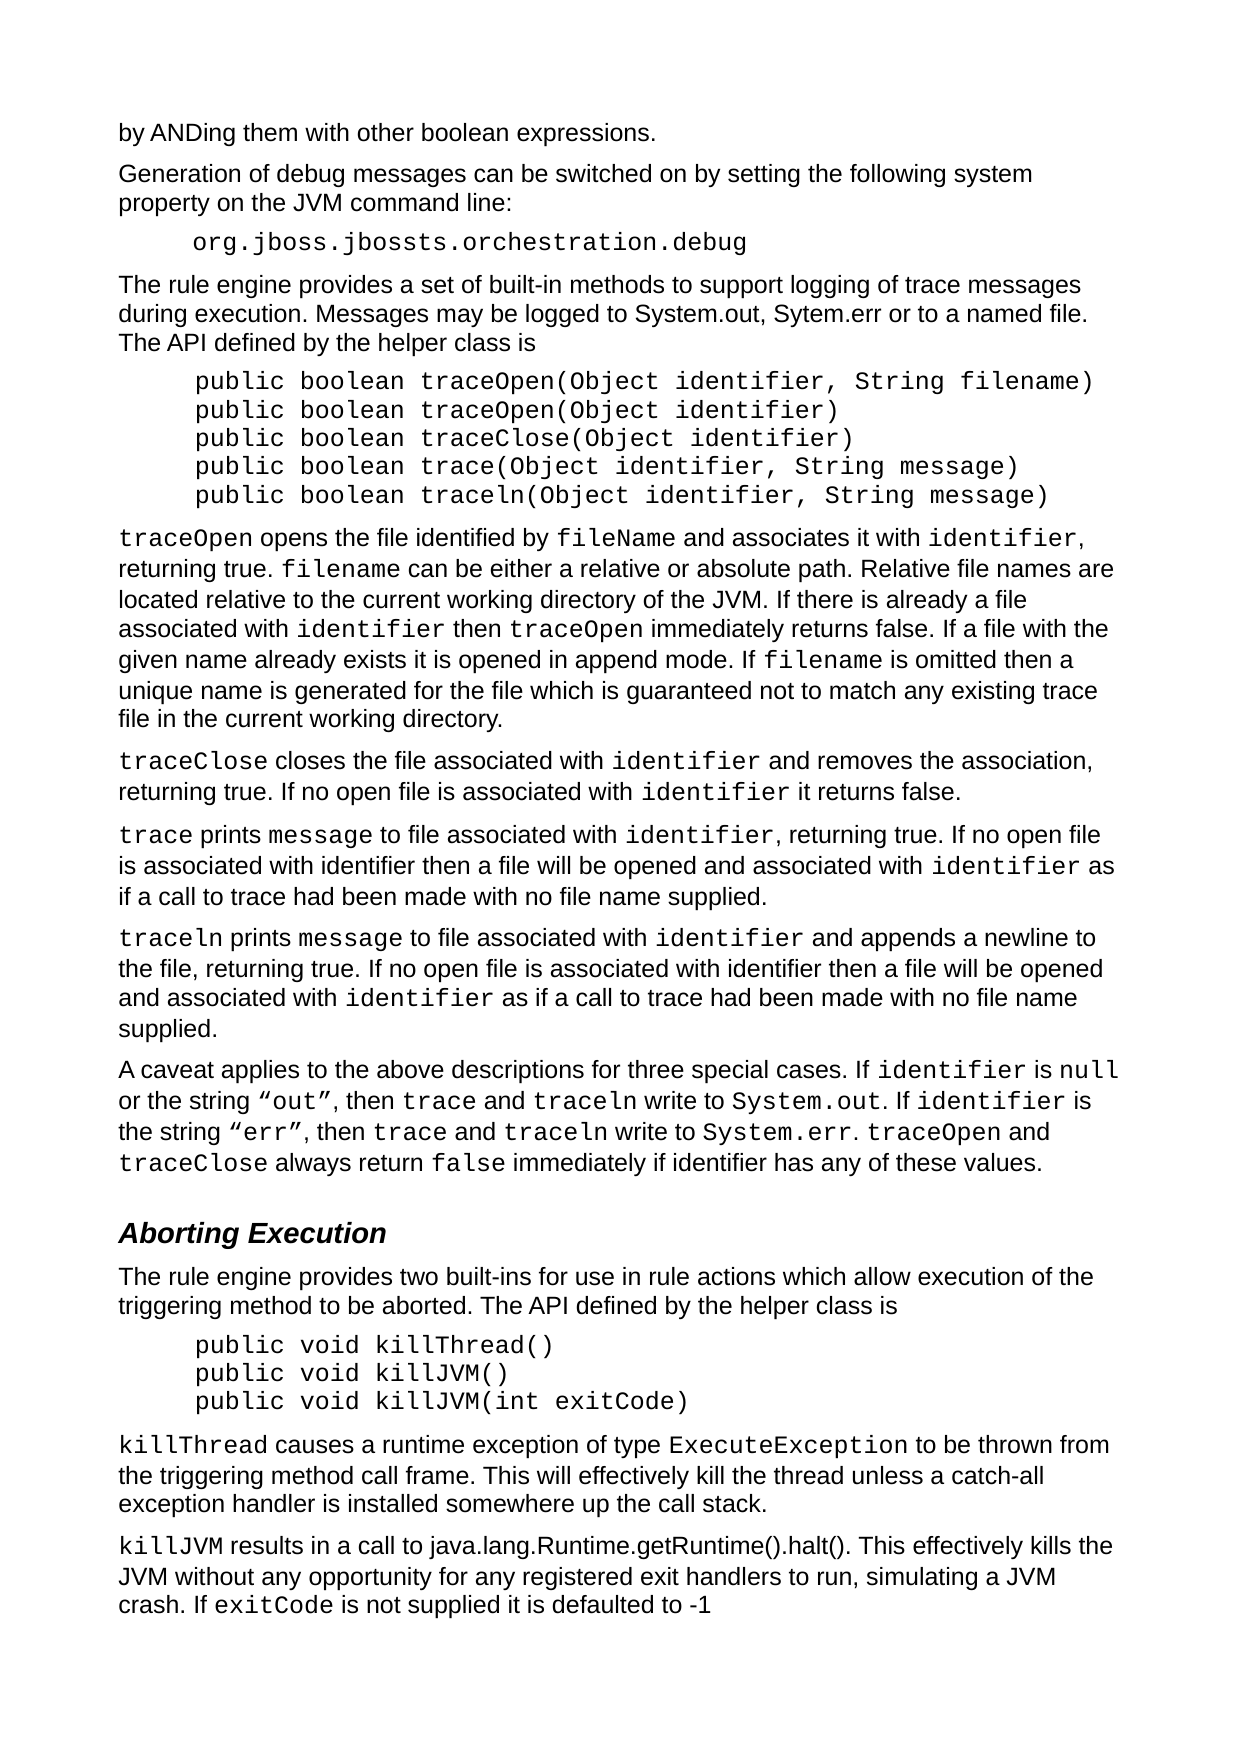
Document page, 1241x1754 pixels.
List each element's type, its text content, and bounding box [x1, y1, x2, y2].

text The rule engine provides two built-ins for use in rule actions which allow execution of the triggering method to be aborted. The API defined by the helper class is [118, 1262, 1122, 1320]
text trace prints message to file associated with identifier, returning true. If no open file is associated with identifier then a file will be opened and associated with identifier as if a call to trace had been made with no file name supplied. [118, 820, 1122, 911]
text public void killThread() public void killJVM() public void killJVM(int exitCode) [194, 1332, 1122, 1417]
text public boolean traceOpen(Object identifier, String filename) public boolean traceOpen(Object identifier) public boolean traceClose(Object identifier) public boolean trace(Object identifier, String message) public boolean traceln(Object identifier, String message) [194, 369, 1122, 511]
text org.jboss.jbossts.orchestration.debug [192, 229, 1122, 258]
text The rule engine provides a set of built-in methods to support logging of trace messages during execution. Messages may be logged to System.out, Sytem.err or to a named file. The API defined by the helper class is [118, 270, 1122, 356]
text killThread causes a runtime exception of type ExecuteException to be thrown from the triggering method call frame. This will effectively kill the thread unless a catch-all exception handler is installed somewhere up the call stack. [118, 1430, 1122, 1518]
text traceln prints message to file associated with identifier and appends a newline to the file, returning true. If no open file is associated with identifier then a file will be opened and associated with identifier as if a call to trace had been made with no file name supplied. [118, 923, 1122, 1042]
subtitle Aborting Execution [118, 1216, 1122, 1250]
text Generation of debug messages can be switched on by setting the following system property on the JVM command line: [118, 159, 1122, 217]
text A caveat applies to the above descriptions for three special cases. If identifier is null or the string “out”, then trace and traceln write to System.out. If identifier is the string “err”, then trace and traceln write to System.err. traceOpen and traceClose always return false immediately if identifier has any of these values. [118, 1055, 1122, 1179]
text traceOpen opens the file identified by fileName and associates it with identifier, returning true. filename can be either a relative or absolute path. Relative file names are located relative to the current working directory of the JVM. If there is already a file associated with identifier then traceOpen immediately returns false. If a file with the given name already exists it is opened in append mode. If filename is omitted then a unique name is generated for the file which is guaranteed not to match any existing trace file in the current working directory. [118, 523, 1122, 733]
text killJVM results in a call to java.lang.Runtime.getRuntime().halt(). This effectively kills the JVM without any opportunity for any registered exit handlers to run, simulating a JVM crash. If exitCode is not supplied it is defaulted to -1 [118, 1531, 1122, 1621]
text traceClose closes the file associated with identifier and removes the association, returning true. If no open file is associated with identifier it returns false. [118, 746, 1122, 807]
text by ANDing them with other boolean expressions. [118, 118, 1122, 147]
